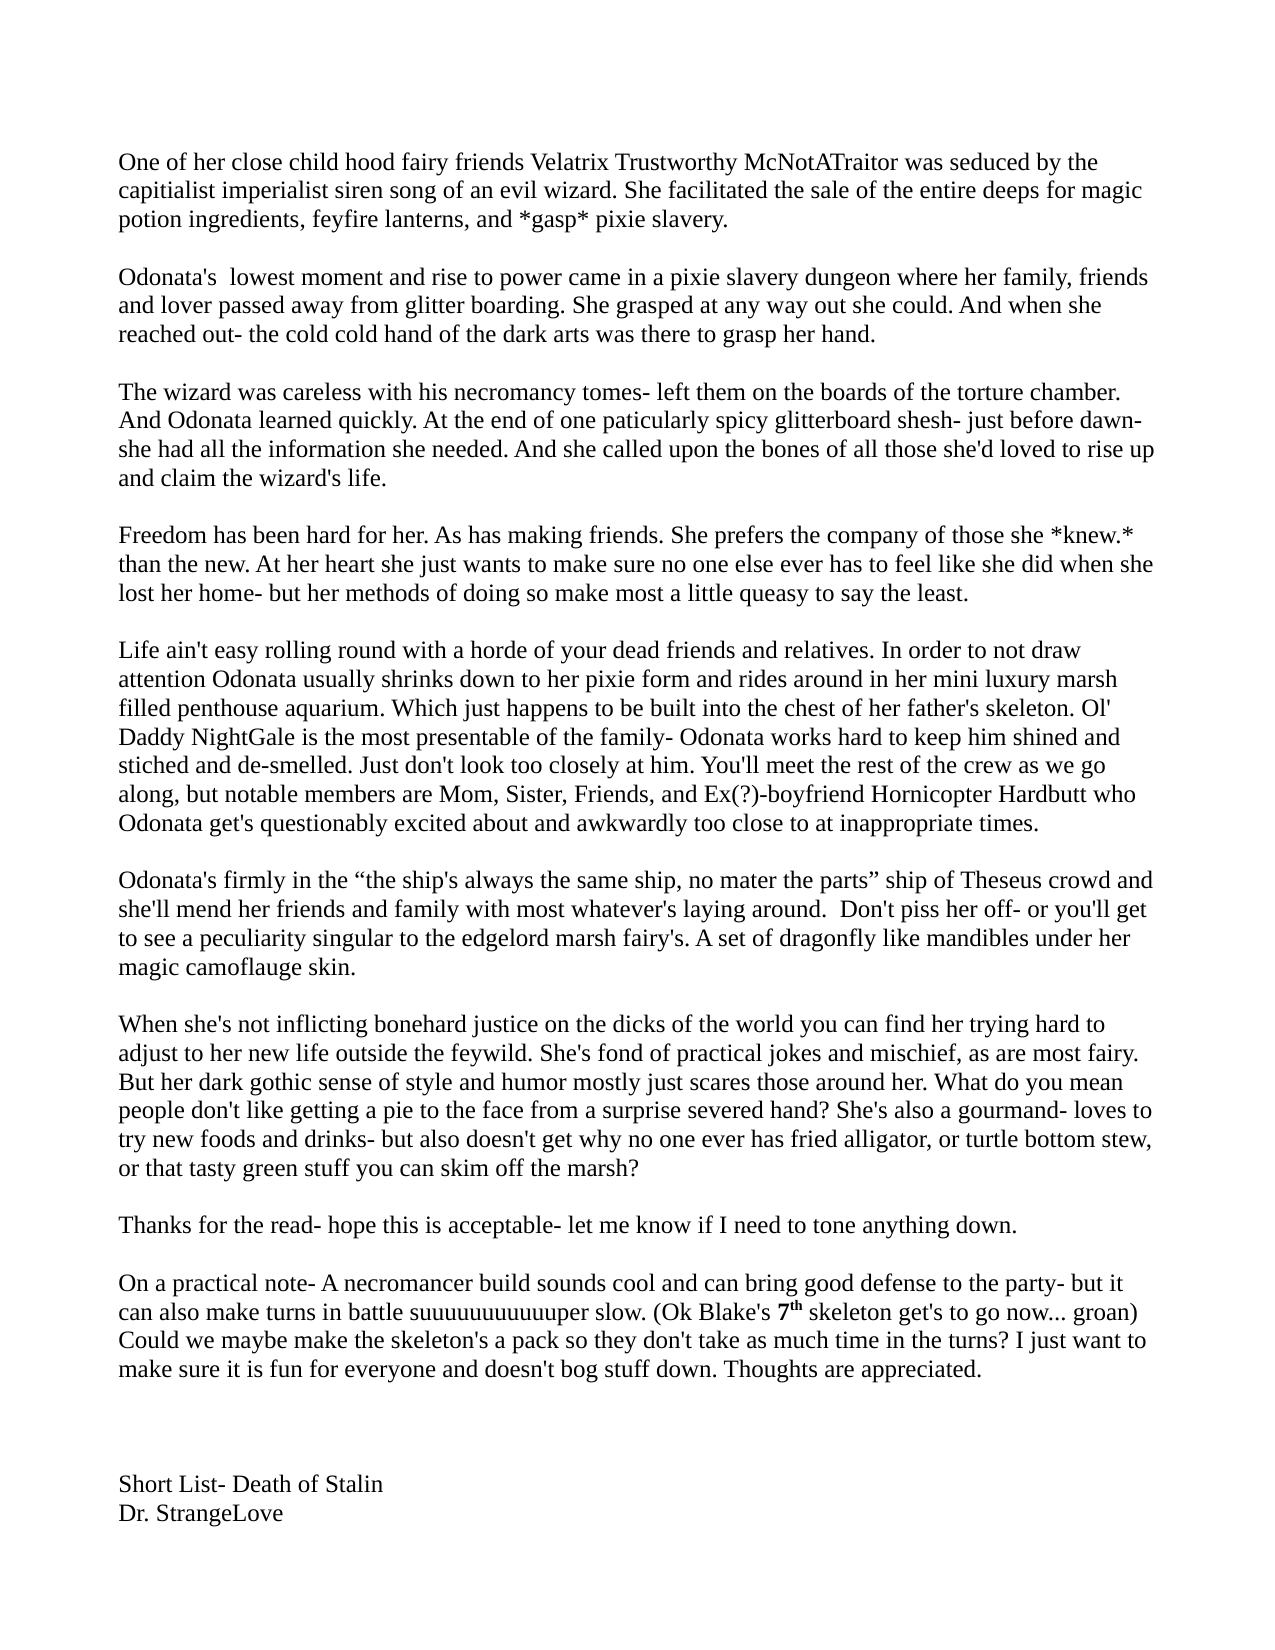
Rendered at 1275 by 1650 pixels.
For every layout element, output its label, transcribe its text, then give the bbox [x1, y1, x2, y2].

text One of her close child hood fairy friends Velatrix Trustworthy McNotATraitor was seduced by the capitialist imperialist siren song of an evil wizard. She facilitated the sale of the entire deeps for magic potion ingredients, feyfire lanterns, and *gasp* pixie slavery. Odonata's lowest moment and rise to power came in a pixie slavery dungeon where her family, friends and lover passed away from glitter boarding. She grasped at any way out she could. And when she reached out- the cold cold hand of the dark arts was there to grasp her hand. The wizard was careless with his necromancy tomes- left them on the boards of the torture chamber. And Odonata learned quickly. At the end of one paticularly spicy glitterboard shesh- just before dawn- she had all the information she needed. And she called upon the bones of all those she'd loved to rise up and claim the wizard's life. Freedom has been hard for her. As has making friends. She prefers the company of those she *knew.* than the new. At her heart she just wants to make sure no one else ever has to feel like she did when she lost her home- but her methods of doing so make most a little queasy to say the least. Life ain't easy rolling round with a horde of your dead friends and relatives. In order to not draw attention Odonata usually shrinks down to her pixie form and rides around in her mini luxury marsh filled penthouse aquarium. Which just happens to be built into the chest of her father's skeleton. Ol' Daddy NightGale is the most presentable of the family- Odonata works hard to keep him shined and stiched and de-smelled. Just don't look too closely at him. You'll meet the rest of the crew as we go along, but notable members are Mom, Sister, Friends, and Ex(?)-boyfriend Hornicopter Hardbutt who Odonata get's questionably excited about and awkwardly too close to at inappropriate times. Odonata's firmly in the “the ship's always the same ship, no mater the parts” ship of Theseus crowd and she'll mend her friends and family with most whatever's laying around. Don't piss her off- or you'll get to see a peculiarity singular to the edgelord marsh fairy's. A set of dragonfly like mandibles under her magic camoflauge skin. When she's not inflicting bonehard justice on the dicks of the world you can find her trying hard to adjust to her new life outside the feywild. She's fond of practical jokes and mischief, as are most fairy. But her dark gothic sense of style and humor mostly just scares those around her. What do you mean people don't like getting a pie to the face from a surprise severed hand? She's also a gourmand- loves to try new foods and drinks- but also doesn't get why no one ever has fried alligator, or turtle bottom stew, or that tasty green stuff you can skim off the marsh? Thanks for the read- hope this is acceptable- let me know if I need to tone anything down. On a practical note- A necromancer build sounds cool and can bring good defense to the party- but it can also make turns in battle suuuuuuuuuuuper slow. (Ok Blake's 7th skeleton get's to go now... groan) Could we maybe make the skeleton's a pack so they don't take as much time in the turns? I just want to make sure it is fun for everyone and doesn't bog stuff down. Thoughts are appreciated. Short List- Death of Stalin Dr. StrangeLove [118, 118, 1157, 1527]
